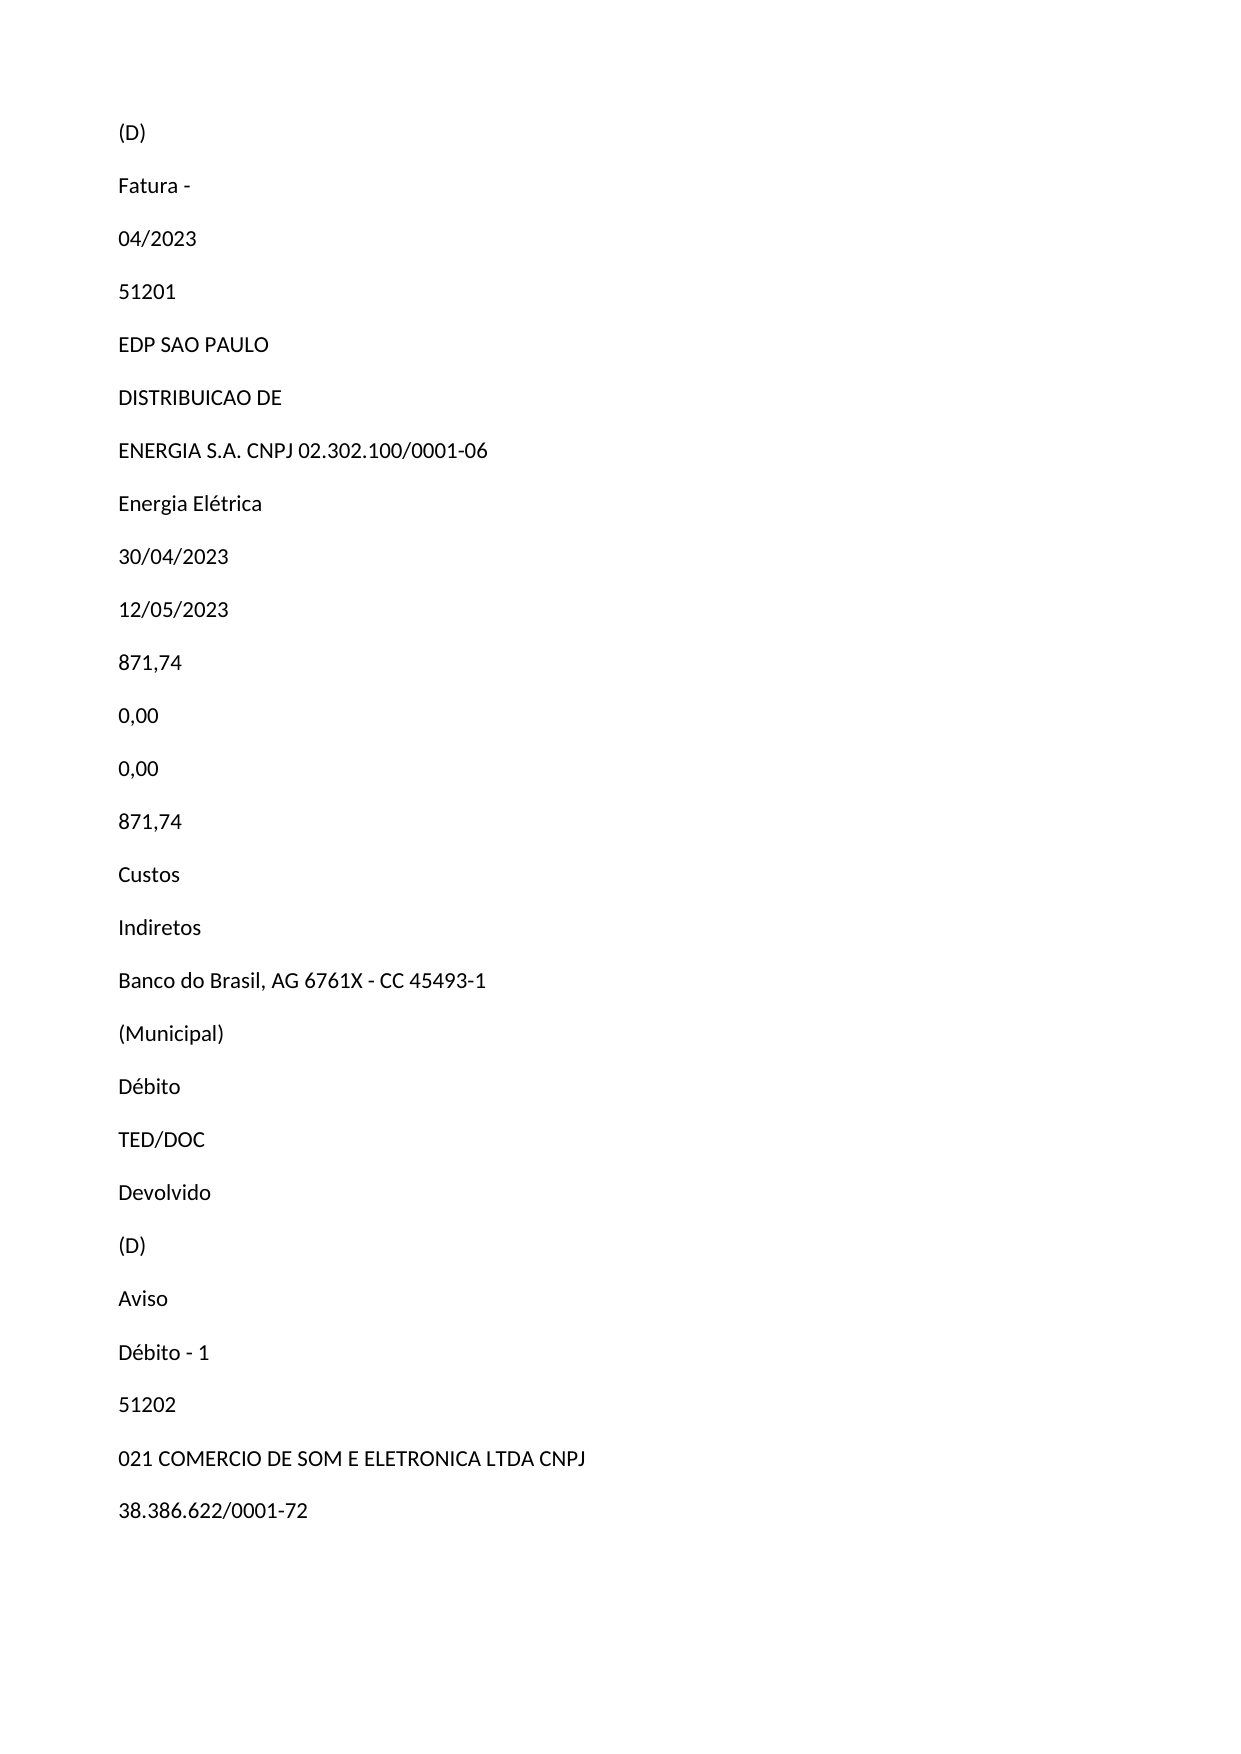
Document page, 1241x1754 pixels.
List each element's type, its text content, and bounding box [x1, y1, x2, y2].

text ENERGIA S.A. CNPJ 02.302.100/0001-06 [118, 436, 1122, 464]
text 30/04/2023 [118, 542, 1122, 570]
text Banco do Brasil, AG 6761X - CC 45493-1 [118, 966, 1122, 994]
text Débito [118, 1072, 1122, 1101]
text TED/DOC [118, 1126, 1122, 1153]
text EDP SAO PAULO [118, 330, 1122, 358]
text 12/05/2023 [118, 595, 1122, 623]
text Indiretos [118, 913, 1122, 941]
text (D) [118, 1232, 1122, 1259]
text (D) [118, 118, 1122, 146]
text Aviso [118, 1284, 1122, 1313]
text 0,00 [118, 754, 1122, 782]
text Custos [118, 860, 1122, 888]
text Energia Elétrica [118, 489, 1122, 517]
text 51201 [118, 277, 1122, 305]
text Débito - 1 [118, 1338, 1122, 1366]
text Fatura - [118, 171, 1122, 199]
text Devolvido [118, 1178, 1122, 1207]
text 021 COMERCIO DE SOM E ELETRONICA LTDA CNPJ [118, 1444, 1122, 1472]
text 871,74 [118, 807, 1122, 835]
text 04/2023 [118, 224, 1122, 252]
text 51202 [118, 1391, 1122, 1419]
text (Municipal) [118, 1019, 1122, 1047]
text 0,00 [118, 701, 1122, 729]
text 871,74 [118, 648, 1122, 676]
text DISTRIBUICAO DE [118, 383, 1122, 411]
text 38.386.622/0001-72 [118, 1497, 1122, 1525]
